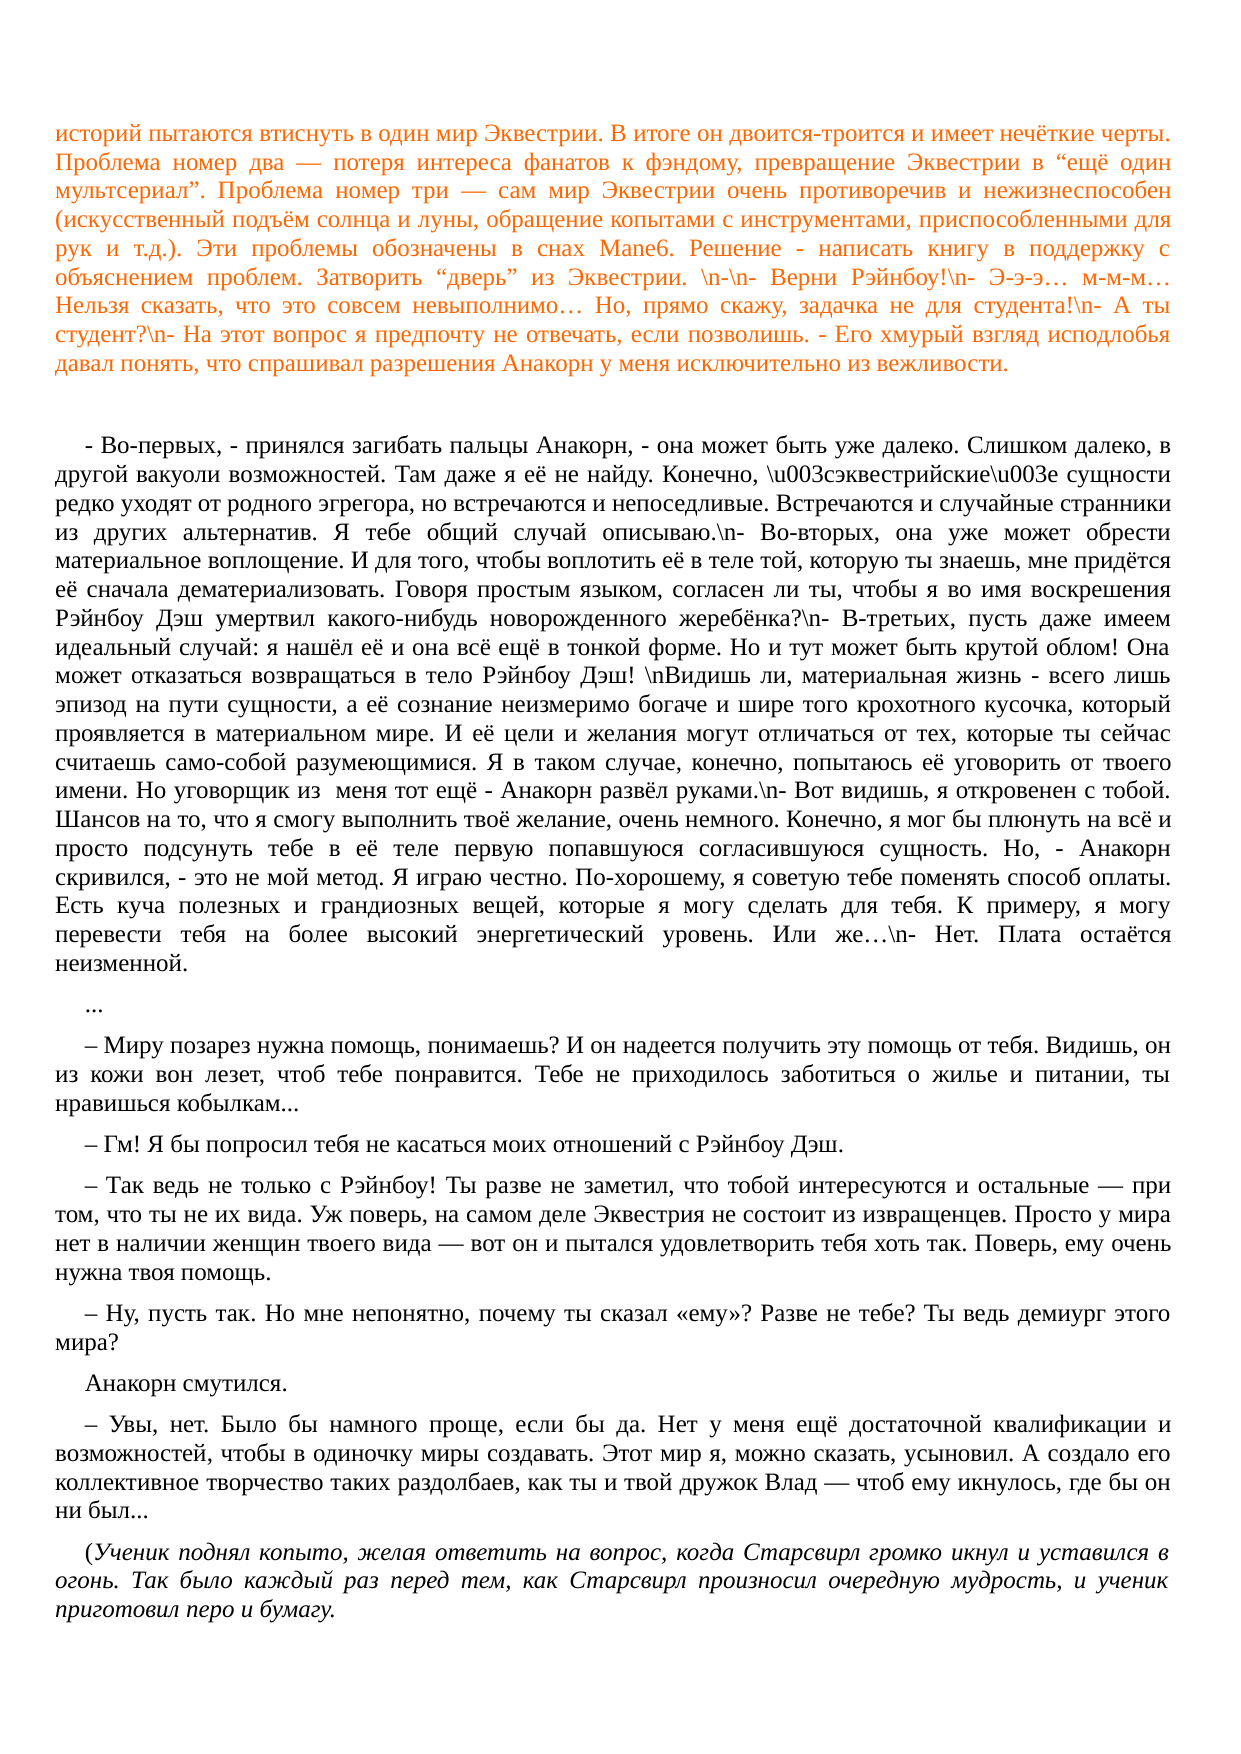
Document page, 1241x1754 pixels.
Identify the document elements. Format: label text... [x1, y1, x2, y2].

text ... [55, 989, 1172, 1018]
text - Во-первых, - принялся загибать пальцы Анакорн, - она может быть уже далеко. Слишком далеко, в другой вакуоли возможностей. Там даже я её не найду. Конечно, \u003cэквестрийские\u003e сущности редко уходят от родного эгрегора, но встречаются и непоседливые. Встречаются и случайные странники из других альтернатив. Я тебе общий случай описываю.\n- Во-вторых, она уже может обрести материальное воплощение. И для того, чтобы воплотить её в теле той, которую ты знаешь, мне придётся её сначала дематериализовать. Говоря простым языком, согласен ли ты, чтобы я во имя воскрешения Рэйнбоу Дэш умертвил какого-нибудь новорожденного жеребёнка?\n- В-третьих, пусть даже имеем идеальный случай: я нашёл её и она всё ещё в тонкой форме. Но и тут может быть крутой облом! Она может отказаться возвращаться в тело Рэйнбоу Дэш! \nВидишь ли, материальная жизнь - всего лишь эпизод на пути сущности, а её сознание неизмеримо богаче и шире того крохотного кусочка, который проявляется в материальном мире. И её цели и желания могут отличаться от тех, которые ты сейчас считаешь само-собой разумеющимися. Я в таком случае, конечно, попытаюсь её уговорить от твоего имени. Но уговорщик из меня тот ещё - Анакорн развёл руками.\n- Вот видишь, я откровенен с тобой. Шансов на то, что я смогу выполнить твоё желание, очень немного. Конечно, я мог бы плюнуть на всё и просто подсунуть тебе в её теле первую попавшуюся согласившуюся сущность. Но, - Анакорн скривился, - это не мой метод. Я играю честно. По-хорошему, я советую тебе поменять способ оплаты. Есть куча полезных и грандиозных вещей, которые я могу сделать для тебя. К примеру, я могу перевести тебя на более высокий энергетический уровень. Или же…\n- Нет. Плата остаётся неизменной. [55, 431, 1172, 977]
text – Увы, нет. Было бы намного проще, если бы да. Нет у меня ещё достаточной квалификации и возможностей, чтобы в одиночку миры создавать. Этот мир я, можно сказать, усыновил. А создало его коллективное творчество таких раздолбаев, как ты и твой дружок Влад — чтоб ему икнулось, где бы он ни был... [55, 1409, 1172, 1524]
text – Гм! Я бы попросил тебя не касаться моих отношений с Рэйнбоу Дэш. [55, 1129, 1172, 1158]
text (Ученик поднял копыто, желая ответить на вопрос, когда Старсвирл громко икнул и уставился в огонь. Так было каждый раз перед тем, как Старсвирл произносил очередную мудрость, и ученик приготовил перо и бумагу. [55, 1537, 1172, 1623]
text историй пытаются втиснуть в один мир Эквестрии. В итоге он двоится-троится и имеет нечёткие черты. Проблема номер два — потеря интереса фанатов к фэндому, превращение Эквестрии в “ещё один мультсериал”. Проблема номер три — сам мир Эквестрии очень противоречив и нежизнеспособен (искусственный подъём солнца и луны, обращение копытами с инструментами, приспособленными для рук и т.д.). Эти проблемы обозначены в снах Mane6. Решение - написать книгу в поддержку с объяснением проблем. Затворить “дверь” из Эквестрии. \n-\n- Верни Рэйнбоу!\n- Э-э-э… м-м-м… Нельзя сказать, что это совсем невыполнимо… Но, прямо скажу, задачка не для студента!\n- А ты студент?\n- На этот вопрос я предпочту не отвечать, если позволишь. - Его хмурый взгляд исподлобья давал понять, что спрашивал разрешения Анакорн у меня исключительно из вежливости. [55, 118, 1172, 377]
text – Так ведь не только с Рэйнбоу! Ты разве не заметил, что тобой интересуются и остальные — при том, что ты не их вида. Уж поверь, на самом деле Эквестрия не состоит из извращенцев. Просто у мира нет в наличии женщин твоего вида — вот он и пытался удовлетворить тебя хоть так. Поверь, ему очень нужна твоя помощь. [55, 1171, 1172, 1286]
text Анакорн смутился. [55, 1368, 1172, 1397]
text – Миру позарез нужна помощь, понимаешь? И он надеется получить эту помощь от тебя. Видишь, он из кожи вон лезет, чтоб тебе понравится. Тебе не приходилось заботиться о жилье и питании, ты нравишься кобылкам... [55, 1031, 1172, 1117]
text – Ну, пусть так. Но мне непонятно, почему ты сказал «ему»? Разве не тебе? Ты ведь демиург этого мира? [55, 1298, 1172, 1356]
